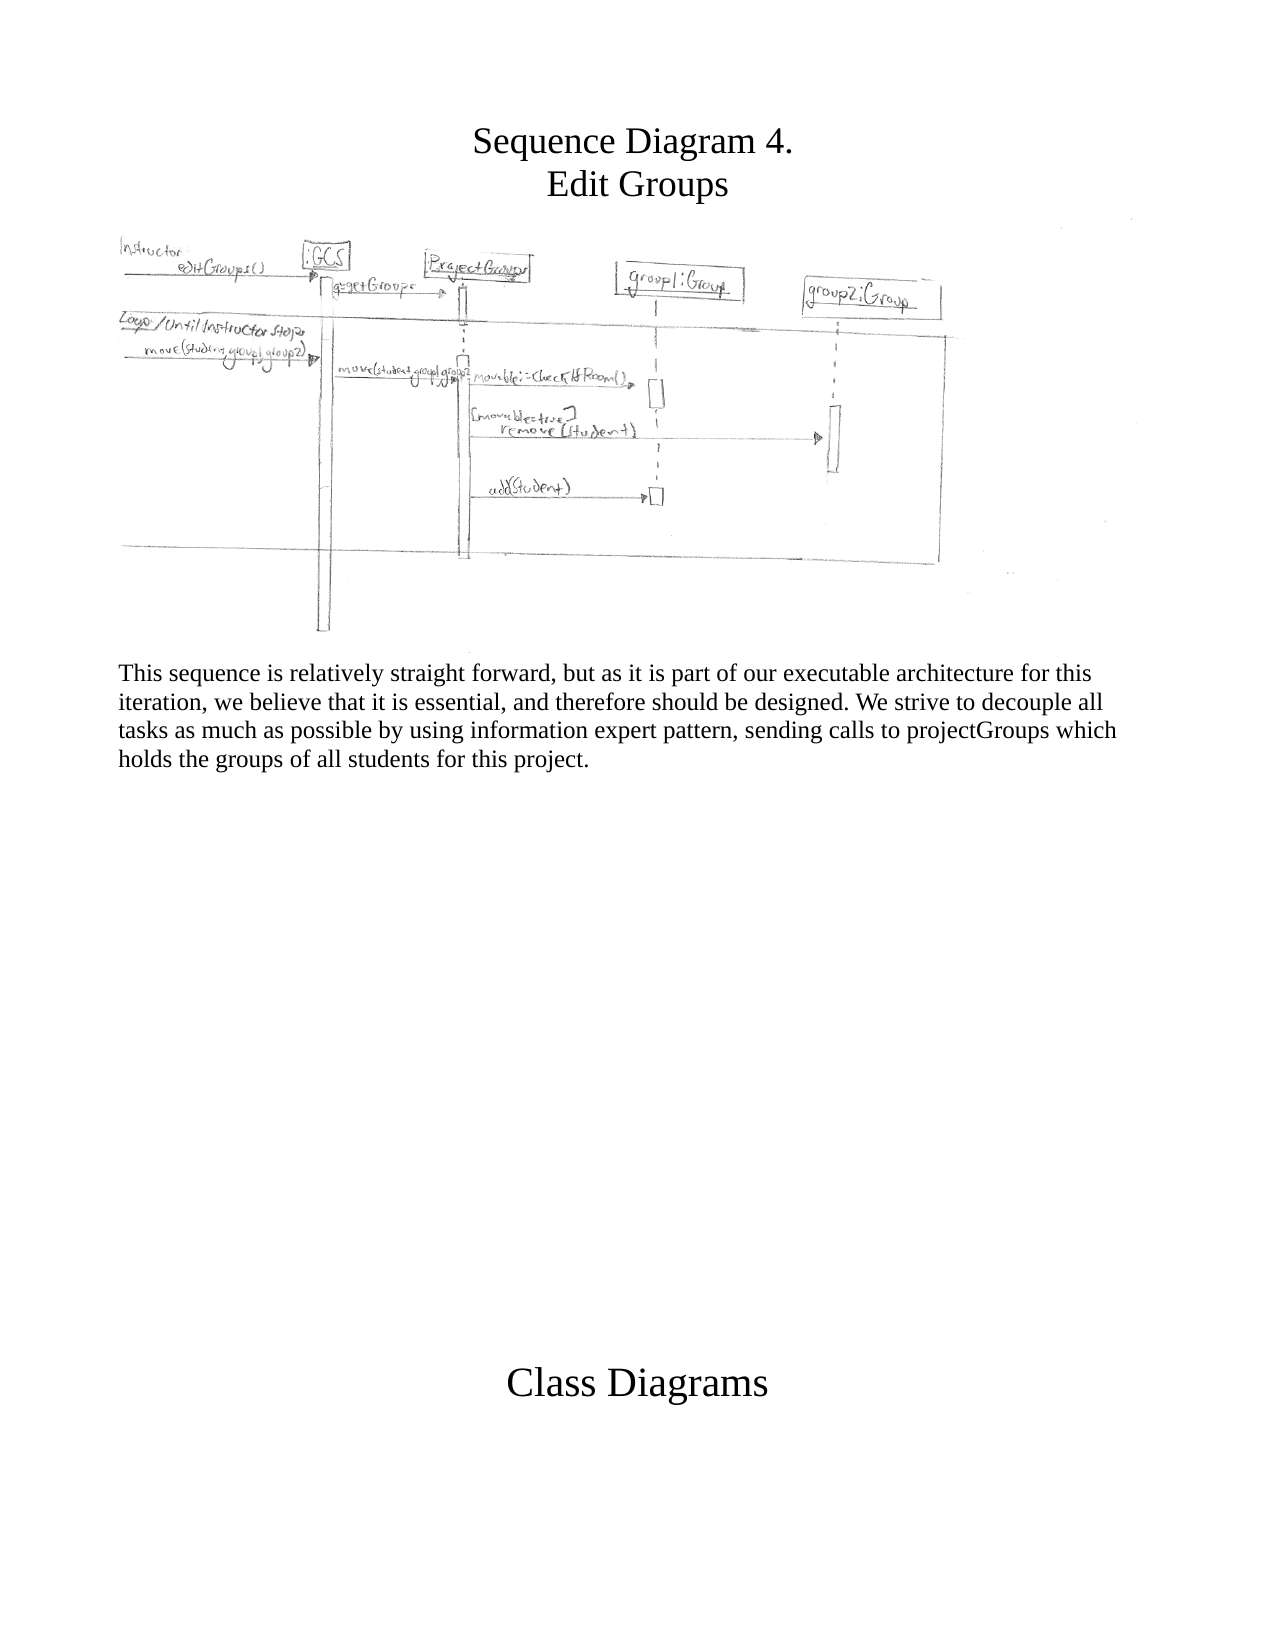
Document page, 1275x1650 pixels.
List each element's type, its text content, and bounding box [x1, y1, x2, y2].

text Sequence Diagram 4. [118, 118, 1157, 161]
picture [118, 204, 1157, 658]
text Class Diagrams [118, 1358, 1157, 1406]
text Edit Groups [118, 161, 1157, 204]
text This sequence is relatively straight forward, but as it is part of our executable architecture for this iteration, we believe that it is essential, and therefore should be designed. We strive to decouple all tasks as much as possible by using information expert pattern, sending calls to projectGroups which holds the groups of all students for this project. [118, 658, 1157, 773]
